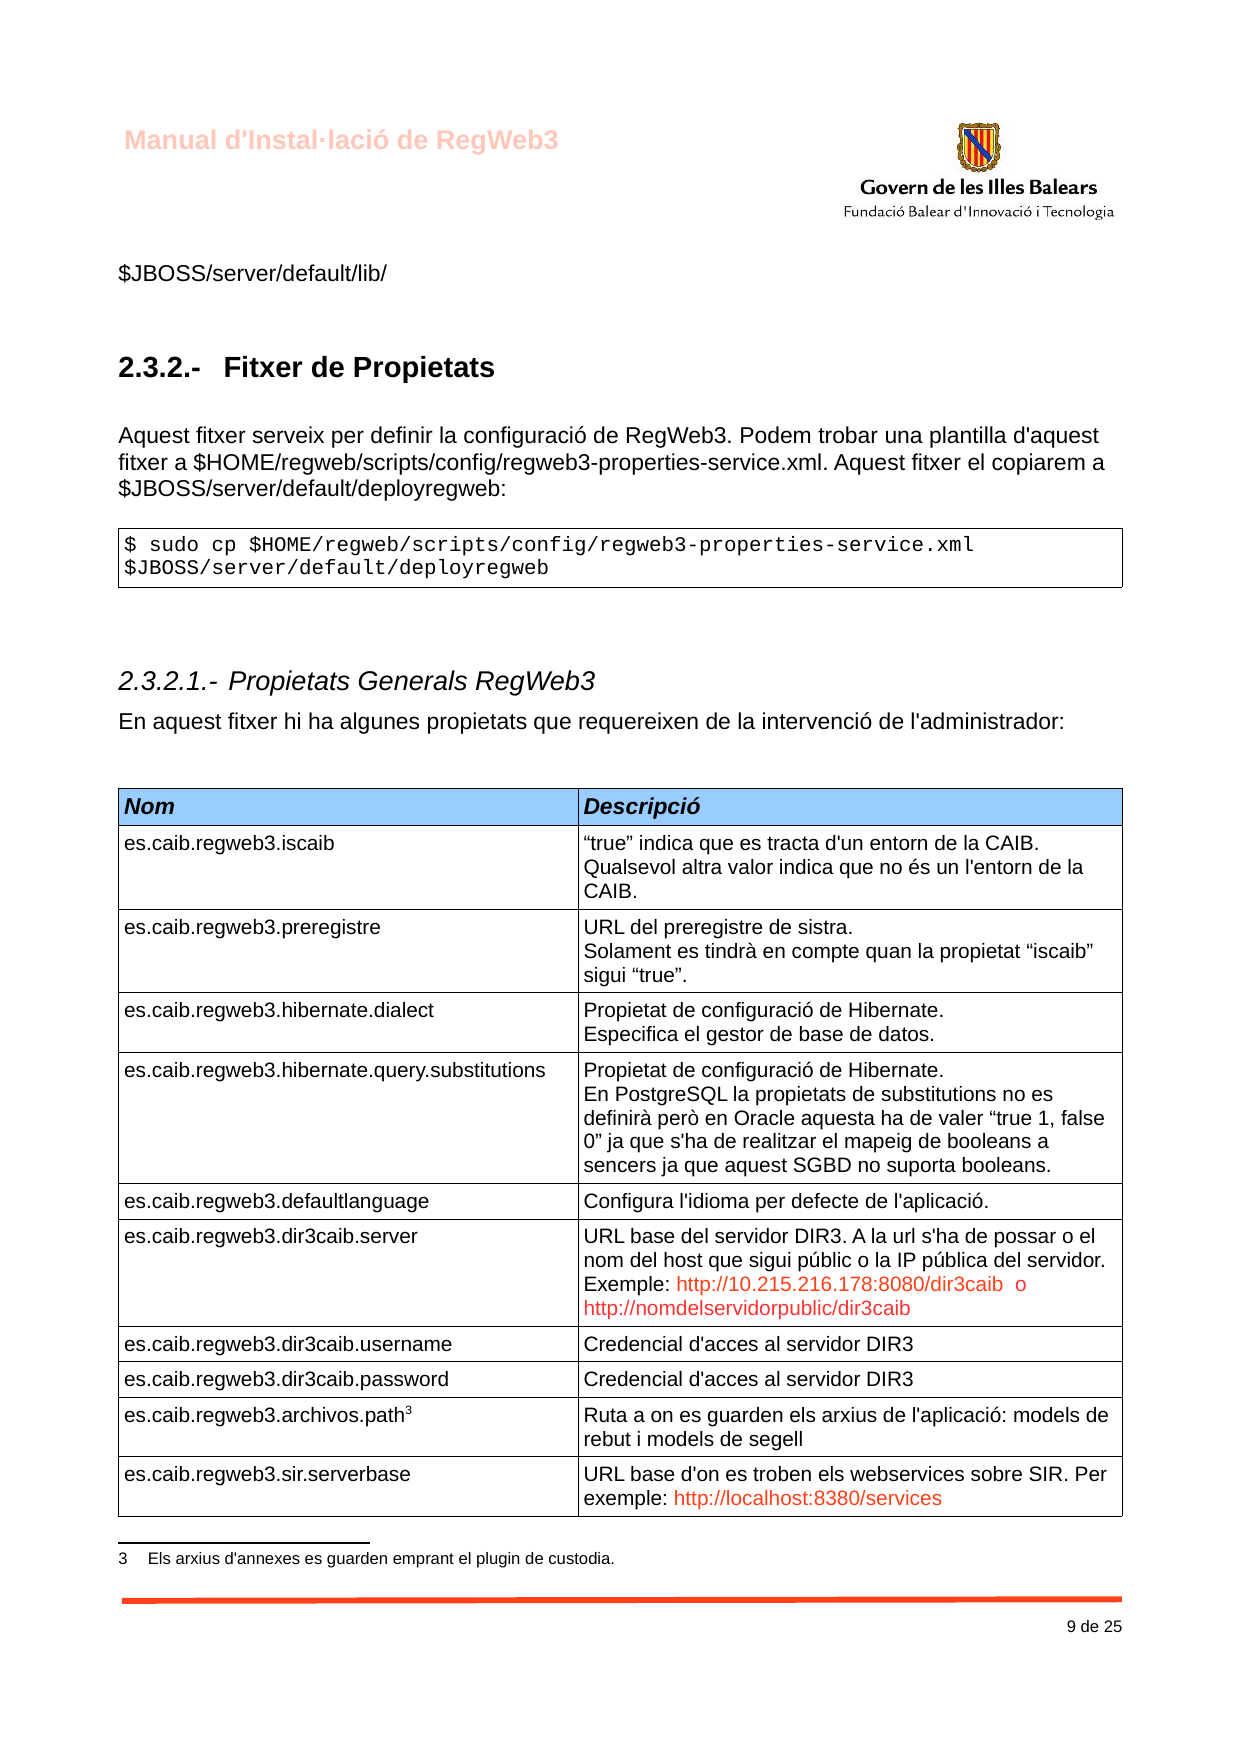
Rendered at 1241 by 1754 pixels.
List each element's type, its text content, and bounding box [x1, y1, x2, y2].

picture [840, 123, 1117, 220]
table_cell es.caib.regweb3.dir3caib.server [119, 1220, 578, 1326]
table_cell Propietat de configuració de Hibernate. En PostgreSQL la propietats de substitutions no es definirà però en Oracle aquesta ha de valer “true 1, false 0” ja que s'ha de realitzar el mapeig de booleans a sencers ja que aquest SGBD no suporta booleans. [579, 1053, 1122, 1183]
list Aquest fitxer serveix per definir la configuració de RegWeb3. Podem trobar una plantilla d'aquest fitxer a $HOME/regweb/scripts/config/regweb3-properties-service.xml. Aquest fitxer el copiarem a $JBOSS/server/default/deployregweb: [118, 422, 1122, 502]
text En aquest fitxer hi ha algunes propietats que requereixen de la intervenció de l'administrador: [118, 708, 1122, 735]
table_cell Configura l'idioma per defecte de l'aplicació. [579, 1184, 1122, 1218]
table_cell Ruta a on es guarden els arxius de l'aplicació: models de rebut i models de segell [579, 1398, 1122, 1456]
table_cell “true” indica que es tracta d'un entorn de la CAIB. Qualsevol altra valor indica que no és un l'entorn de la CAIB. [579, 826, 1122, 909]
table_cell Credencial d'acces al servidor DIR3 [579, 1327, 1122, 1361]
table_cell Credencial d'acces al servidor DIR3 [579, 1362, 1122, 1397]
table_cell URL base d'on es troben els webservices sobre SIR. Per exemple: http://localhost:8380/services [579, 1457, 1122, 1516]
table_cell es.caib.regweb3.hibernate.query.substitutions [119, 1053, 578, 1183]
table_cell es.caib.regweb3.preregistre [119, 910, 578, 992]
table_cell URL del preregistre de sistra. Solament es tindrà en compte quan la propietat “iscaib” sigui “true”. [579, 910, 1122, 992]
text $JBOSS/server/default/lib/ [118, 260, 1122, 286]
table_cell es.caib.regweb3.defaultlanguage [119, 1184, 578, 1218]
table_cell es.caib.regweb3.sir.serverbase [119, 1457, 578, 1516]
table_cell es.caib.regweb3.dir3caib.password [119, 1362, 578, 1397]
table_cell URL base del servidor DIR3. A la url s'ha de possar o el nom del host que sigui públic o la IP pública del servidor. Exemple: http://10.215.216.178:8080/dir3caib o http://nomdelservidorpublic/dir3caib [579, 1220, 1122, 1326]
table_cell Propietat de configuració de Hibernate. Especifica el gestor de base de datos. [579, 993, 1122, 1052]
table_cell es.caib.regweb3.dir3caib.username [119, 1327, 578, 1361]
table_cell es.caib.regweb3.iscaib [119, 826, 578, 909]
table_cell es.caib.regweb3.hibernate.dialect [119, 993, 578, 1052]
table_header Nom [119, 789, 578, 825]
table_cell es.caib.regweb3.archivos.path [119, 1398, 578, 1456]
table_header Descripció [579, 789, 1122, 825]
table_header $ sudo cp $HOME/regweb/scripts/config/regweb3-properties-service.xml $JBOSS/server/default/deployregweb [119, 529, 1122, 587]
subtitle Fitxer de Propietats [118, 350, 1122, 384]
subtitle Propietats Generals RegWeb3 [118, 664, 1122, 696]
